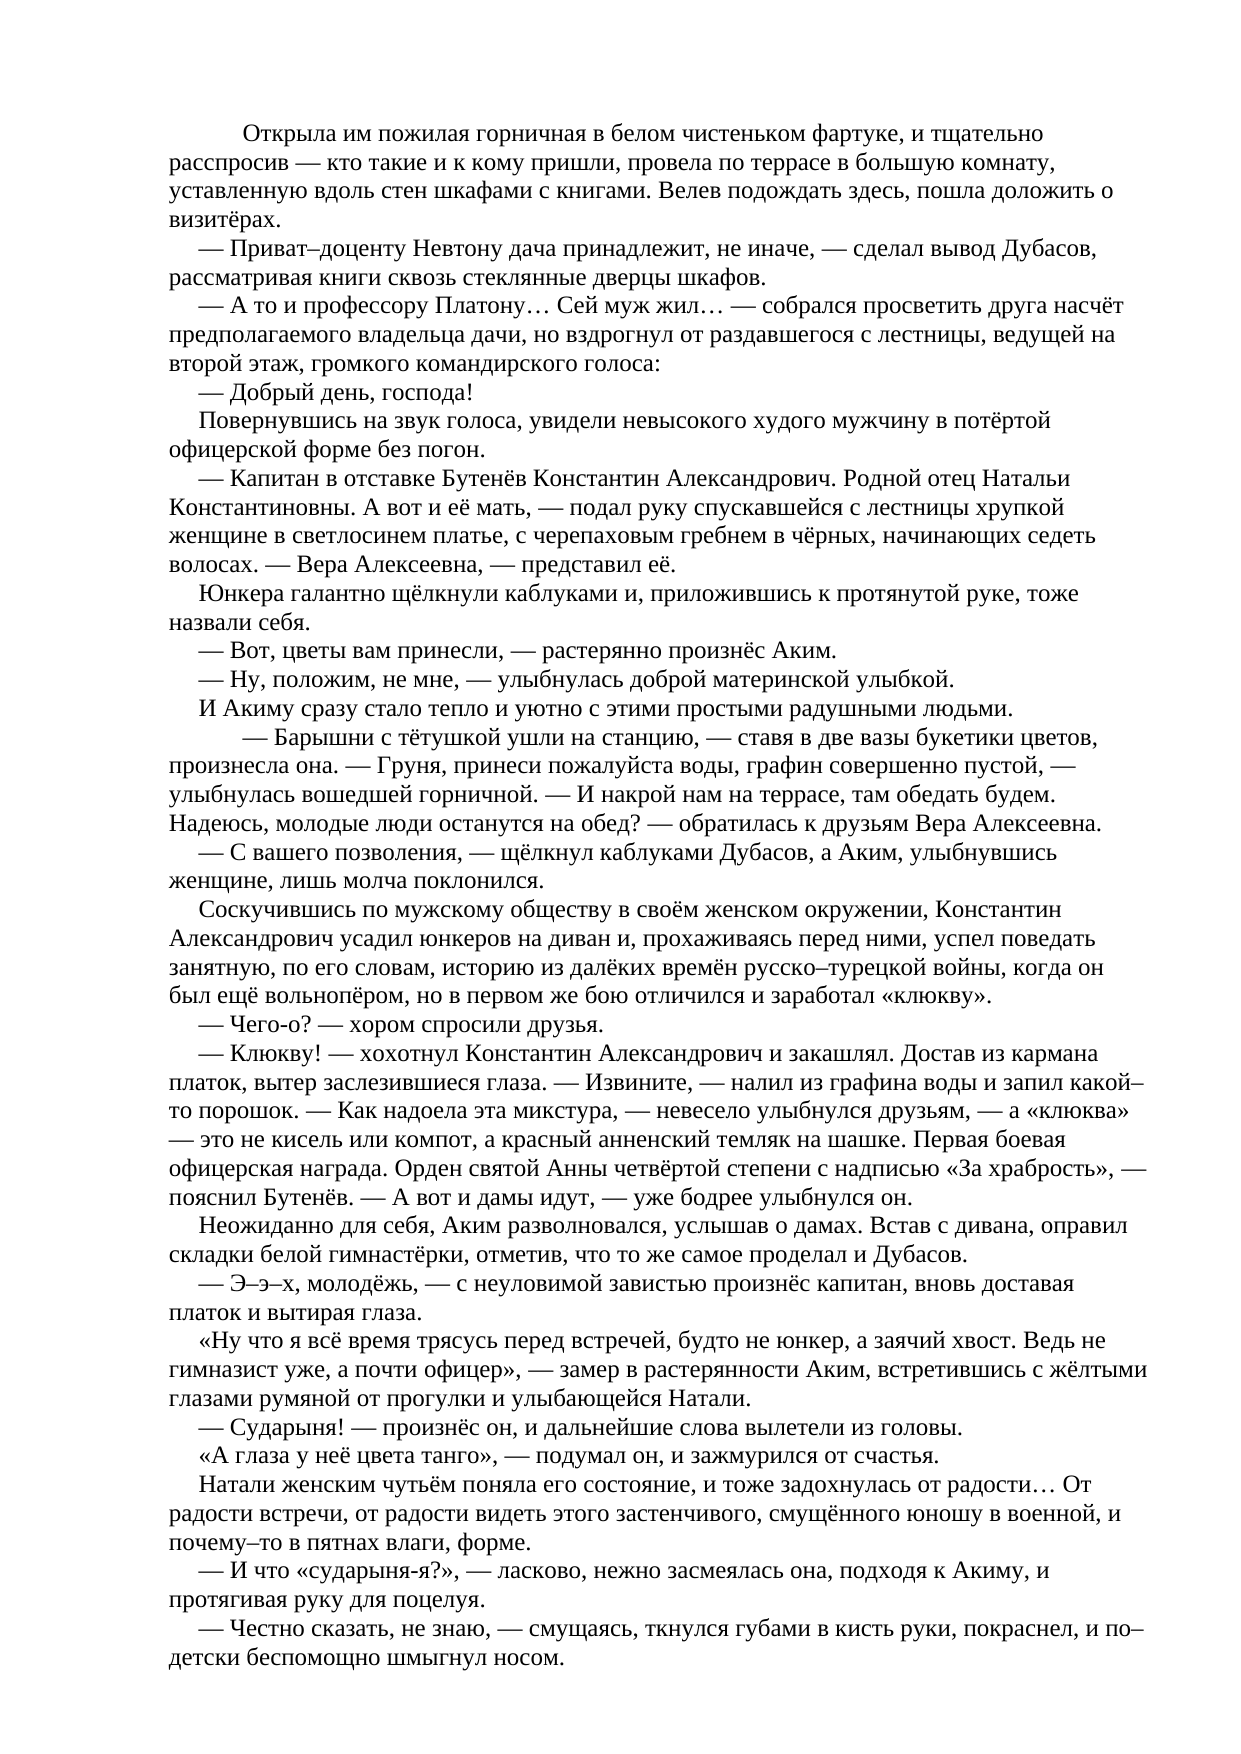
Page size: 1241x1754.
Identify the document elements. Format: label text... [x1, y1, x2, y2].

text Соскучившись по мужскому обществу в своём женском окружении, Константин Александрович усадил юнкеров на диван и, прохаживаясь перед ними, успел поведать занятную, по его словам, историю из далёких времён русско–турецкой войны, когда он был ещё вольнопёром, но в первом же бою отличился и заработал «клюкву». [169, 894, 1152, 1009]
text Неожиданно для себя, Аким разволновался, услышав о дамах. Встав с дивана, оправил складки белой гимнастёрки, отметив, что то же самое проделал и Дубасов. [169, 1211, 1152, 1268]
text — Чего-о? — хором спросили друзья. [169, 1009, 1152, 1038]
text — Честно сказать, не знаю, — смущаясь, ткнулся губами в кисть руки, покраснел, и по–детски беспомощно шмыгнул носом. [169, 1613, 1152, 1671]
text — Вот, цветы вам принесли, — растерянно произнёс Аким. [169, 636, 1152, 664]
text Юнкера галантно щёлкнули каблуками и, приложившись к протянутой руке, тоже назвали себя. [169, 578, 1152, 636]
text — И что «сударыня-я?», — ласково, нежно засмеялась она, подходя к Акиму, и протягивая руку для поцелуя. [169, 1556, 1152, 1613]
text — Ну, положим, не мне, — улыбнулась доброй материнской улыбкой. [169, 664, 1152, 693]
text Открыла им пожилая горничная в белом чистеньком фартуке, и тщательно расспросив — кто такие и к кому пришли, провела по террасе в большую комнату, уставленную вдоль стен шкафами с книгами. Велев подождать здесь, пошла доложить о визитёрах. [169, 118, 1152, 233]
text Повернувшись на звук голоса, увидели невысокого худого мужчину в потёртой офицерской форме без погон. [169, 406, 1152, 463]
text — С вашего позволения, — щёлкнул каблуками Дубасов, а Аким, улыбнувшись женщине, лишь молча поклонился. [169, 837, 1152, 894]
text «А глаза у неё цвета танго», — подумал он, и зажмурился от счастья. [169, 1441, 1152, 1469]
text Натали женским чутьём поняла его состояние, и тоже задохнулась от радости… От радости встречи, от радости видеть этого застенчивого, смущённого юношу в военной, и почему–то в пятнах влаги, форме. [169, 1469, 1152, 1556]
text — А то и профессору Платону… Сей муж жил… — собрался просветить друга насчёт предполагаемого владельца дачи, но вздрогнул от раздавшегося с лестницы, ведущей на второй этаж, громкого командирского голоса: [169, 291, 1152, 377]
text — Капитан в отставке Бутенёв Константин Александрович. Родной отец Натальи Константиновны. А вот и её мать, — подал руку спускавшейся с лестницы хрупкой женщине в светлосинем платье, с черепаховым гребнем в чёрных, начинающих седеть волосах. — Вера Алексеевна, — представил её. [169, 463, 1152, 578]
text — Клюкву! — хохотнул Константин Александрович и закашлял. Достав из кармана платок, вытер заслезившиеся глаза. — Извините, — налил из графина воды и запил какой–то порошок. — Как надоела эта микстура, — невесело улыбнулся друзьям, — а «клюква» — это не кисель или компот, а красный анненский темляк на шашке. Первая боевая офицерская награда. Орден святой Анны четвёртой степени с надписью «За храбрость», — пояснил Бутенёв. — А вот и дамы идут, — уже бодрее улыбнулся он. [169, 1038, 1152, 1211]
text — Э–э–х, молодёжь, — с неуловимой завистью произнёс капитан, вновь доставая платок и вытирая глаза. [169, 1268, 1152, 1326]
text — Сударыня! — произнёс он, и дальнейшие слова вылетели из головы. [169, 1412, 1152, 1441]
text — Барышни с тётушкой ушли на станцию, — ставя в две вазы букетики цветов, произнесла она. — Груня, принеси пожалуйста воды, графин совершенно пустой, — улыбнулась вошедшей горничной. — И накрой нам на террасе, там обедать будем. Надеюсь, молодые люди останутся на обед? — обратилась к друзьям Вера Алексеевна. [169, 722, 1152, 837]
text «Ну что я всё время трясусь перед встречей, будто не юнкер, а заячий хвост. Ведь не гимназист уже, а почти офицер», — замер в растерянности Аким, встретившись с жёлтыми глазами румяной от прогулки и улыбающейся Натали. [169, 1326, 1152, 1412]
text — Приват–доценту Невтону дача принадлежит, не иначе, — сделал вывод Дубасов, рассматривая книги сквозь стеклянные дверцы шкафов. [169, 233, 1152, 291]
text И Акиму сразу стало тепло и уютно с этими простыми радушными людьми. [169, 693, 1152, 722]
text — Добрый день, господа! [169, 377, 1152, 406]
